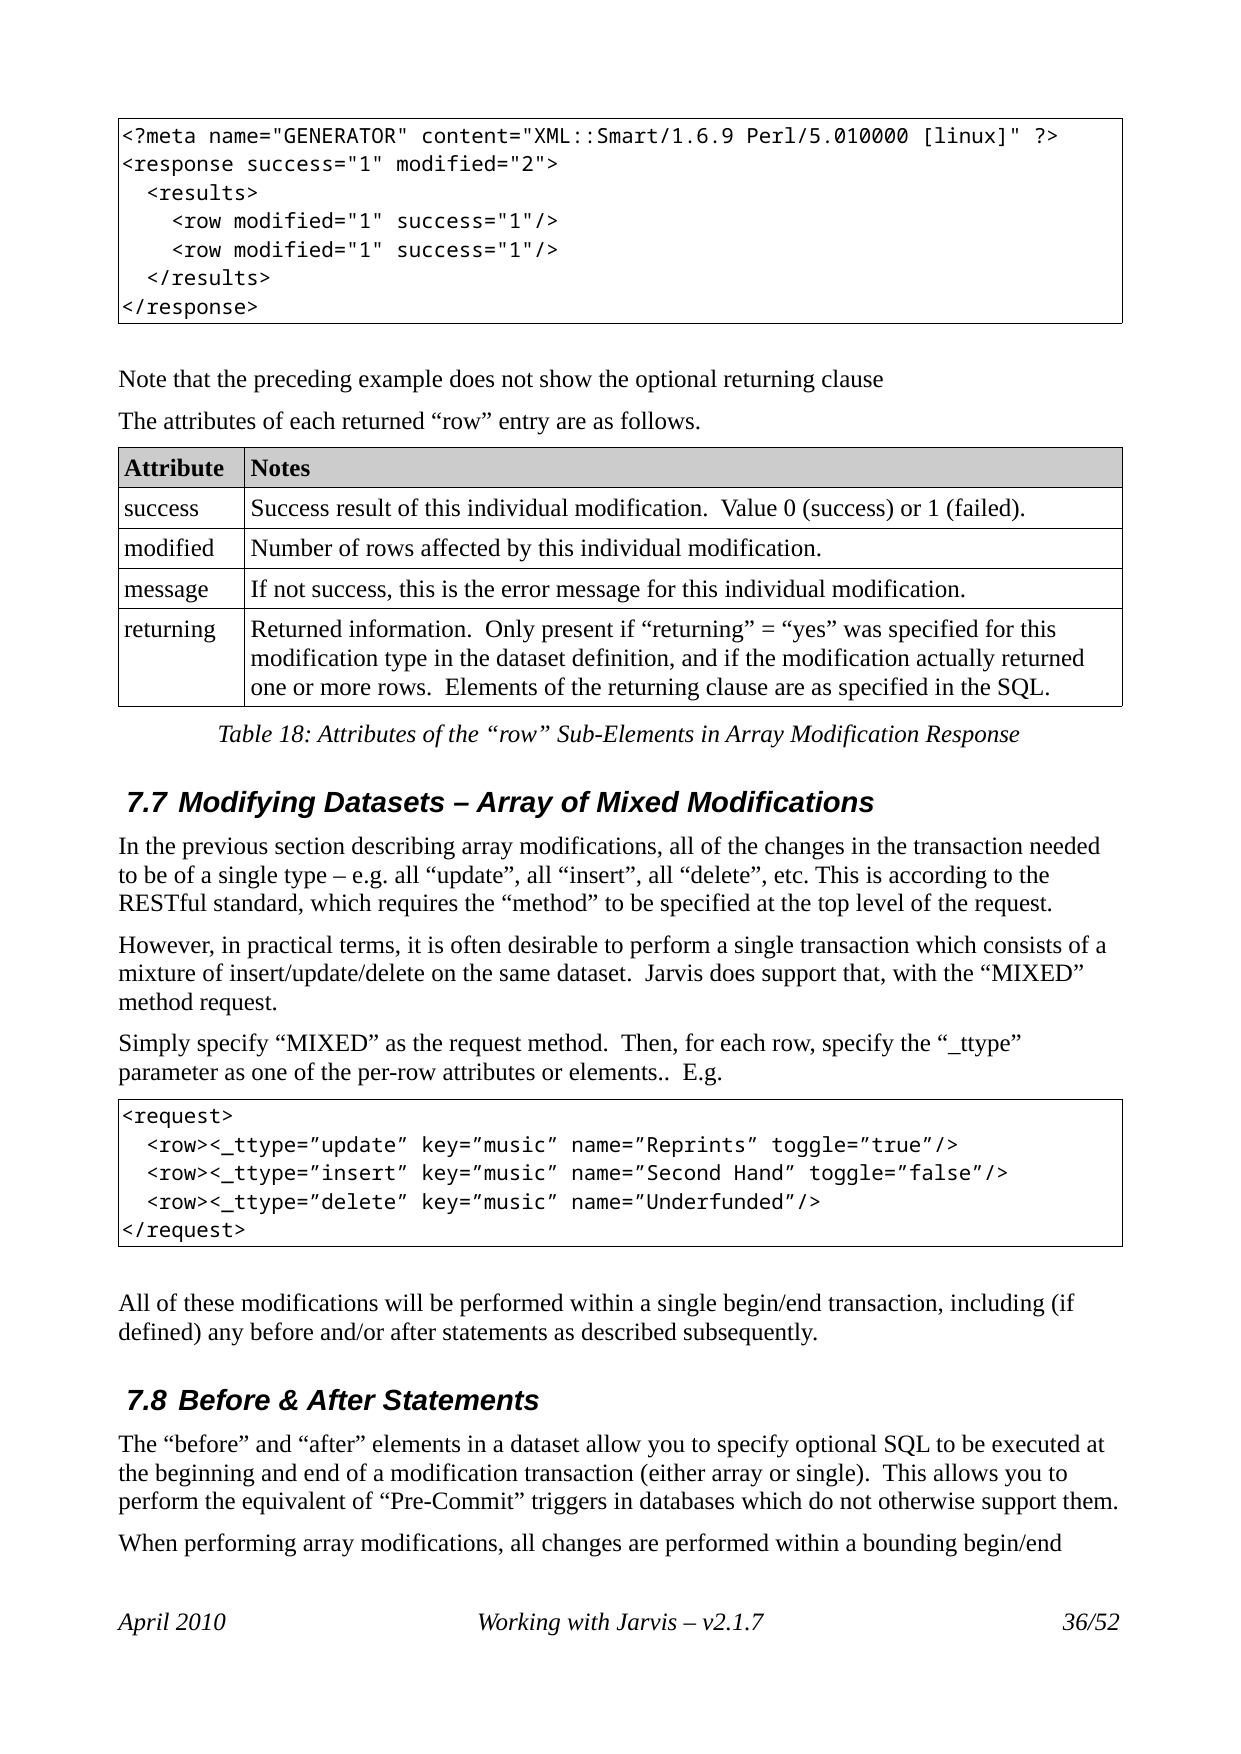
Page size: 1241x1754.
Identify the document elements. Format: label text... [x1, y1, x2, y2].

text <row modified="1" success="1"/> [119, 232, 1122, 260]
text </results> [119, 260, 1122, 289]
text <row><_ttype=”insert” key=”music” name=”Second Hand” toggle=”false”/> [119, 1155, 1122, 1184]
text <row><_ttype=”delete” key=”music” name=”Underfunded”/> [119, 1184, 1122, 1212]
text Table 18: Attributes of the “row” Sub-Elements in Array Modification Response [118, 719, 1122, 747]
text In the previous section describing array modifications, all of the changes in the transaction needed to be of a single type – e.g. all “update”, all “insert”, all “delete”, etc. This is according to the RESTful standard, which requires the “method” to be specified at the top level of the request. [118, 831, 1122, 917]
table_cell returning [119, 609, 244, 706]
text </request> [119, 1212, 1122, 1246]
table_header Attribute [119, 448, 244, 487]
text Simply specify “MIXED” as the request method. Then, for each row, specify the “_ttype” parameter as one of the per-row attributes or elements.. E.g. [118, 1028, 1122, 1086]
text However, in practical terms, it is often desirable to perform a single transaction which consists of a mixture of insert/update/delete on the same dataset. Jarvis does support that, with the “MIXED” method request. [118, 930, 1122, 1016]
table_header Notes [245, 448, 1122, 487]
subtitle Before & After Statements [118, 1383, 1122, 1416]
text <row modified="1" success="1"/> [119, 203, 1122, 232]
text <row><_ttype=”update” key=”music” name=”Reprints” toggle=”true”/> [119, 1127, 1122, 1155]
text <?meta name="GENERATOR" content="XML::Smart/1.6.9 Perl/5.010000 [linux]" ?> [119, 119, 1122, 147]
text <response success="1" modified="2"> [119, 147, 1122, 175]
text Note that the preceding example does not show the optional returning clause [118, 364, 1122, 393]
subtitle Modifying Datasets – Array of Mixed Modifications [118, 785, 1122, 818]
text The attributes of each returned “row” entry are as follows. [118, 406, 1122, 434]
table_cell modified [119, 529, 244, 568]
table_cell Success result of this individual modification. Value 0 (success) or 1 (failed). [245, 488, 1122, 528]
text When performing array modifications, all changes are performed within a bounding begin/end [118, 1528, 1122, 1556]
table_cell success [119, 488, 244, 528]
table_cell If not success, this is the error message for this individual modification. [245, 569, 1122, 608]
table_cell Number of rows affected by this individual modification. [245, 529, 1122, 568]
text <request> [119, 1100, 1122, 1127]
table_cell message [119, 569, 244, 608]
text <results> [119, 175, 1122, 203]
text All of these modifications will be performed within a single begin/end transaction, including (if defined) any before and/or after statements as described subsequently. [118, 1288, 1122, 1345]
text </response> [119, 289, 1122, 323]
table_cell Returned information. Only present if “returning” = “yes” was specified for this modification type in the dataset definition, and if the modification actually returned one or more rows. Elements of the returning clause are as specified in the SQL. [245, 609, 1122, 706]
text The “before” and “after” elements in a dataset allow you to specify optional SQL to be executed at the beginning and end of a modification transaction (either array or single). This allows you to perform the equivalent of “Pre-Commit” triggers in databases which do not otherwise support them. [118, 1429, 1122, 1515]
